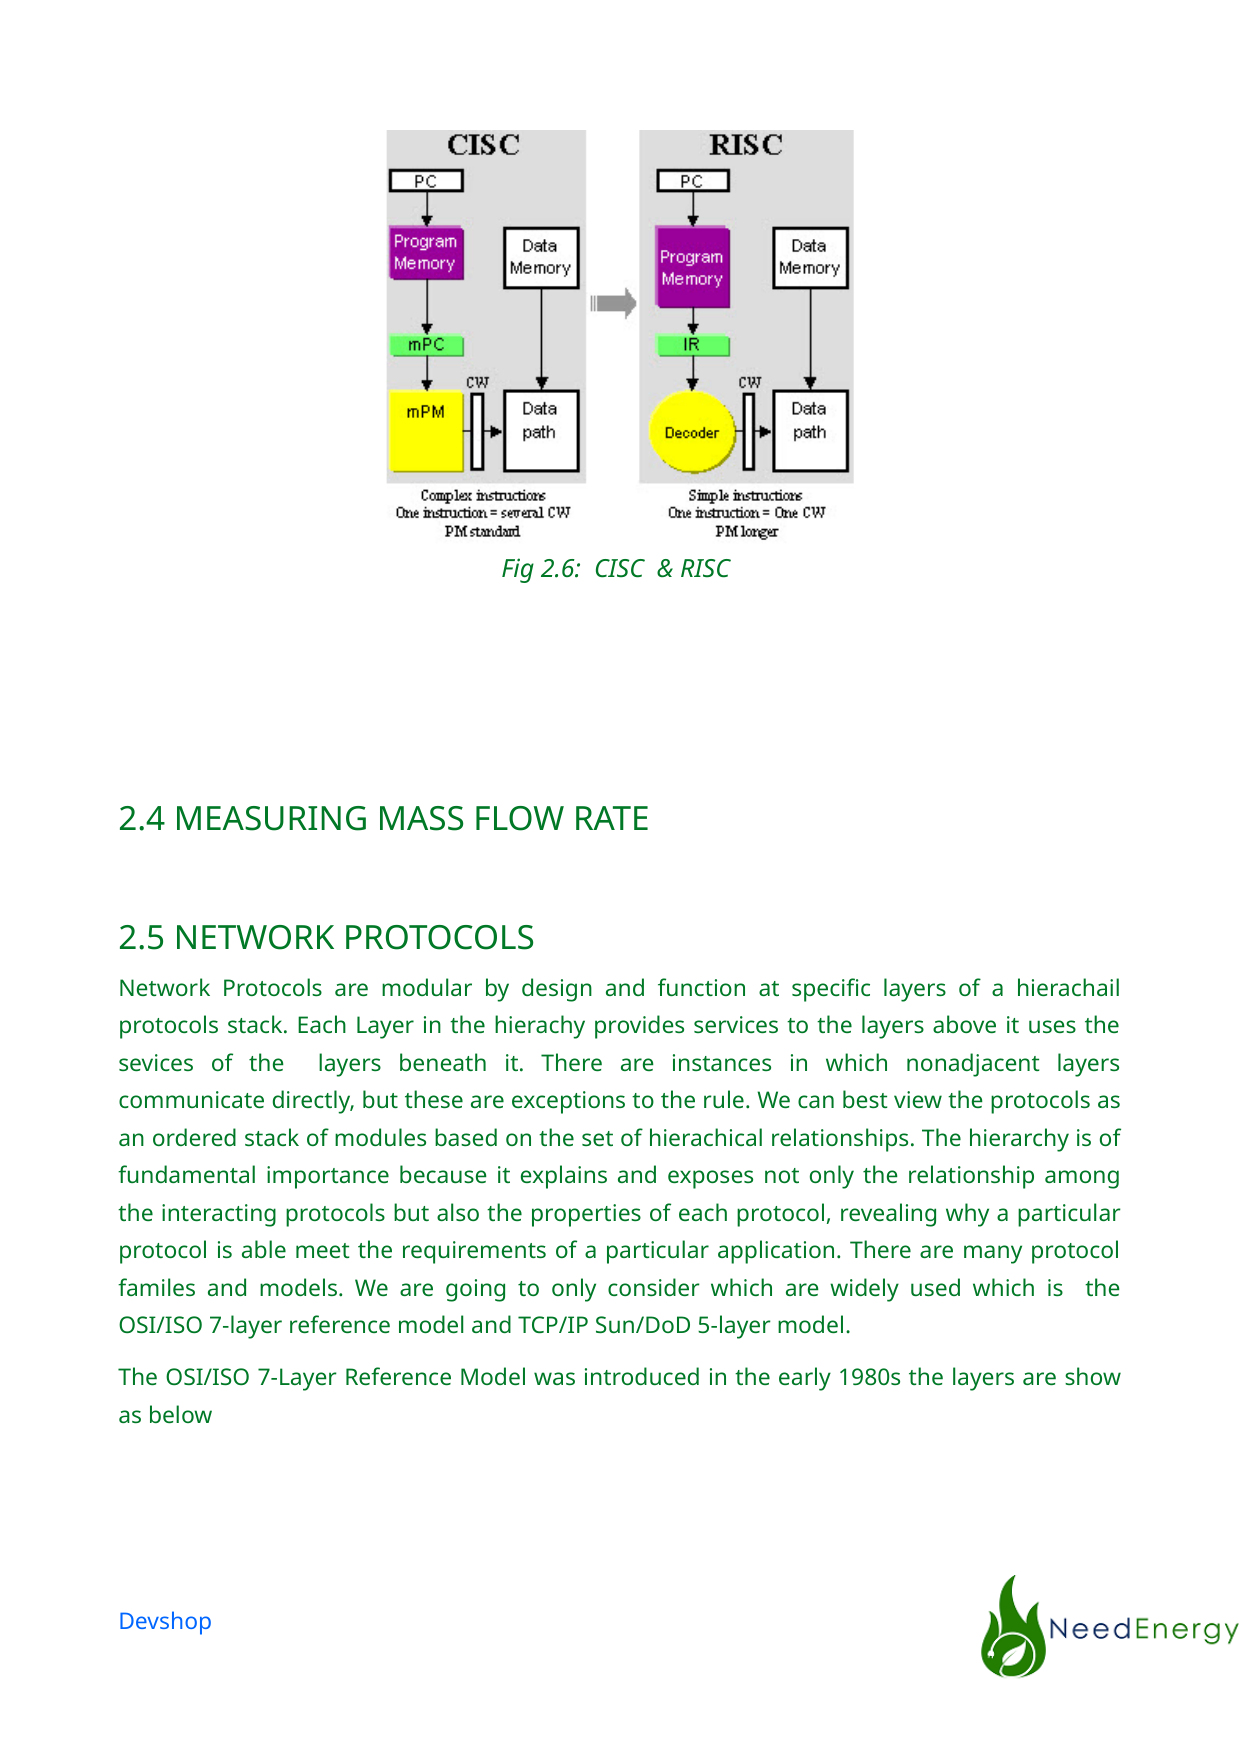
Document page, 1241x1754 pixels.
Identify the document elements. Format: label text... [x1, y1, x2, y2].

text Network Protocols are modular by design and function at specific layers of a hierachail protocols stack. Each Layer in the hierachy provides services to the layers above it uses the sevices of the layers beneath it. There are instances in which nonadjacent layers communicate directly, but these are exceptions to the rule. We can best view the protocols as an ordered stack of modules based on the set of hierachical relationships. The hierarchy is of fundamental importance because it explains and exposes not only the relationship among the interacting protocols but also the properties of each protocol, revealing why a particular protocol is able meet the requirements of a particular application. There are many protocol familes and models. We are going to only consider which are widely used which is the OSI/ISO 7-layer reference model and TCP/IP Sun/DoD 5-layer model. [118, 972, 1122, 1340]
text Fig 2.6: CISC & RISC [387, 551, 854, 585]
subtitle 2.5 NETWORK PROTOCOLS [118, 914, 1122, 959]
picture [977, 1575, 1241, 1688]
subtitle 2.4 MEASURING MASS FLOW RATE [118, 795, 1122, 841]
text The OSI/ISO 7-Layer Reference Model was introduced in the early 1980s the layers are show as below [118, 1361, 1122, 1430]
picture [386, 130, 854, 551]
